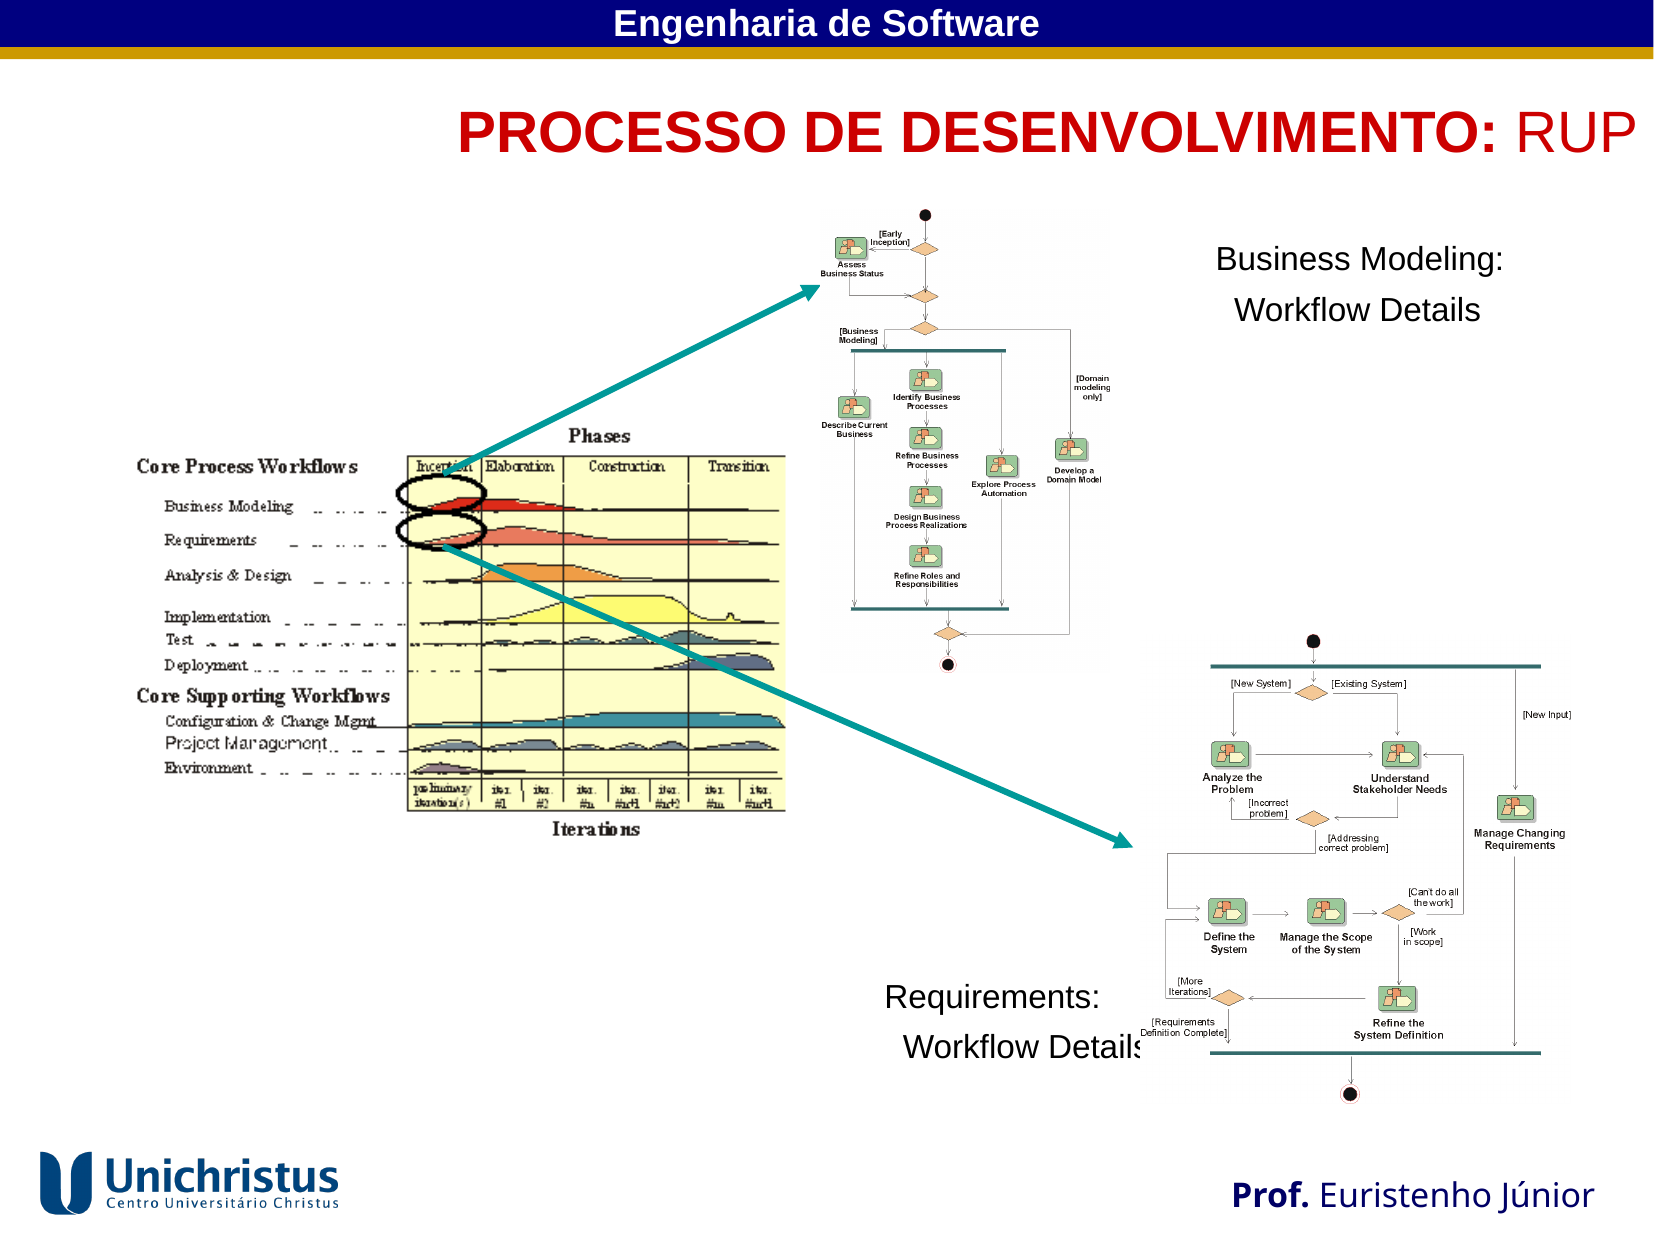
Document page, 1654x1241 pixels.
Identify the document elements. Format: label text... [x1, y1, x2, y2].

picture [820, 209, 1110, 673]
picture [35, 1148, 343, 1217]
text_box Engenharia de Software [0, 0, 1654, 47]
picture [1140, 634, 1571, 1104]
text_box Prof. Euristenho Júnior [1216, 1163, 1654, 1224]
picture [133, 422, 789, 844]
text_box PROCESSO DE DESENVOLVIMENTO: RUP [443, 92, 1654, 173]
text_box [0, 47, 1654, 60]
text_box Requirements: Workflow Details [831, 966, 1140, 1075]
text_box Business Modeling: Workflow Details [1162, 228, 1533, 337]
